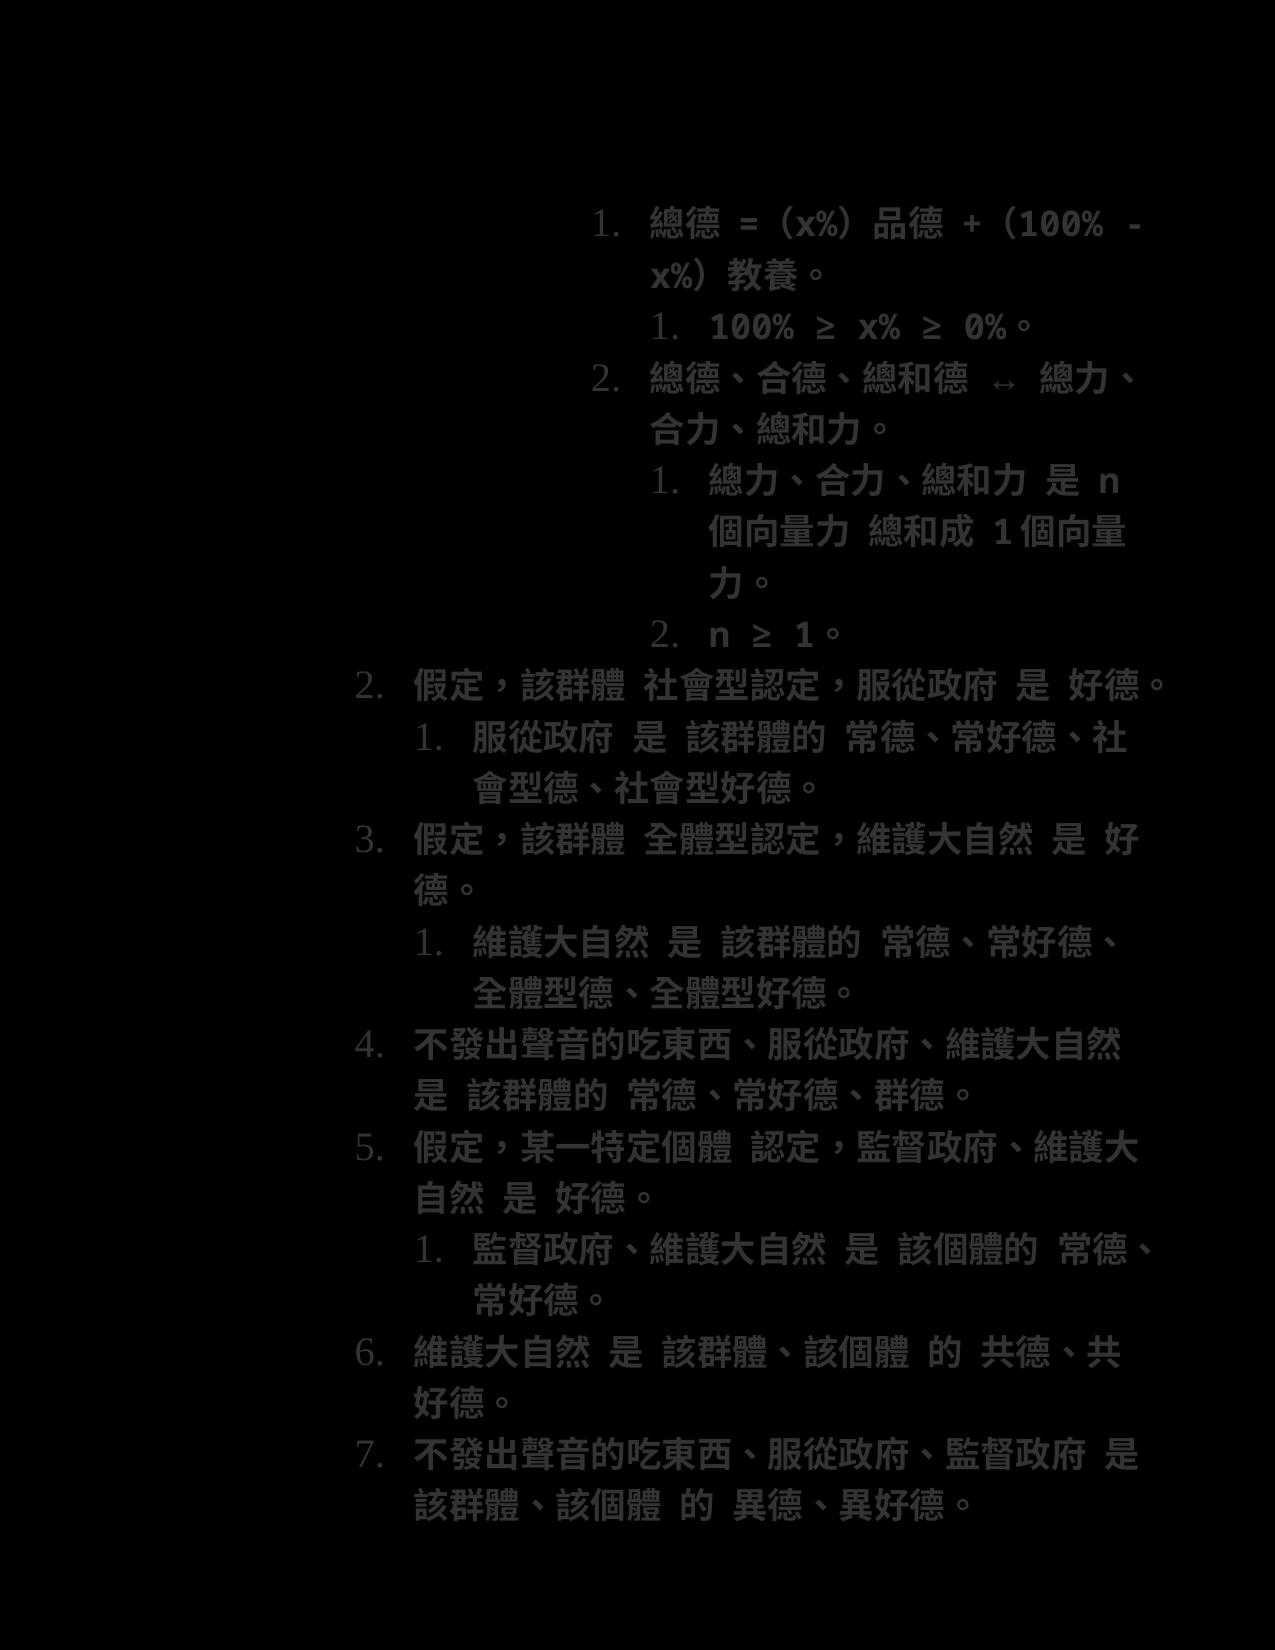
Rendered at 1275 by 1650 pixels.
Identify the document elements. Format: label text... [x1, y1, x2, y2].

list 總德、合德、總和德 ↔ 總力、合力、總和力。 [591, 350, 1157, 452]
list 假定，該群體 全體型認定，維護大自然 是 好德。 [354, 811, 1157, 914]
list 不發出聲音的吃東西、服從政府、監督政府 是 該群體、該個體 的 異德、異好德。 [354, 1426, 1157, 1529]
list n ≥ 1。 [649, 606, 1157, 658]
list 總力、合力、總和力 是 n個向量力 總和成 1個向量力。 [649, 452, 1157, 606]
list 100% ≥ x% ≥ 0%。 [649, 298, 1157, 350]
list 服從政府 是 該群體的 常德、常好德、社會型德、社會型好德。 [413, 709, 1157, 811]
list 維護大自然 是 該群體、該個體 的 共德、共好德。 [354, 1324, 1157, 1426]
list 不發出聲音的吃東西、服從政府、維護大自然 是 該群體的 常德、常好德、群德。 [354, 1016, 1157, 1119]
list 總德 =（x%）品德 +（100% - x%）教養。 [591, 196, 1157, 298]
list 假定，該群體 社會型認定，服從政府 是 好德。 [354, 658, 1157, 709]
list 監督政府、維護大自然 是 該個體的 常德、常好德。 [413, 1221, 1157, 1324]
list 假定，某一特定個體 認定，監督政府、維護大自然 是 好德。 [354, 1119, 1157, 1221]
list 維護大自然 是 該群體的 常德、常好德、全體型德、全體型好德。 [413, 914, 1157, 1016]
